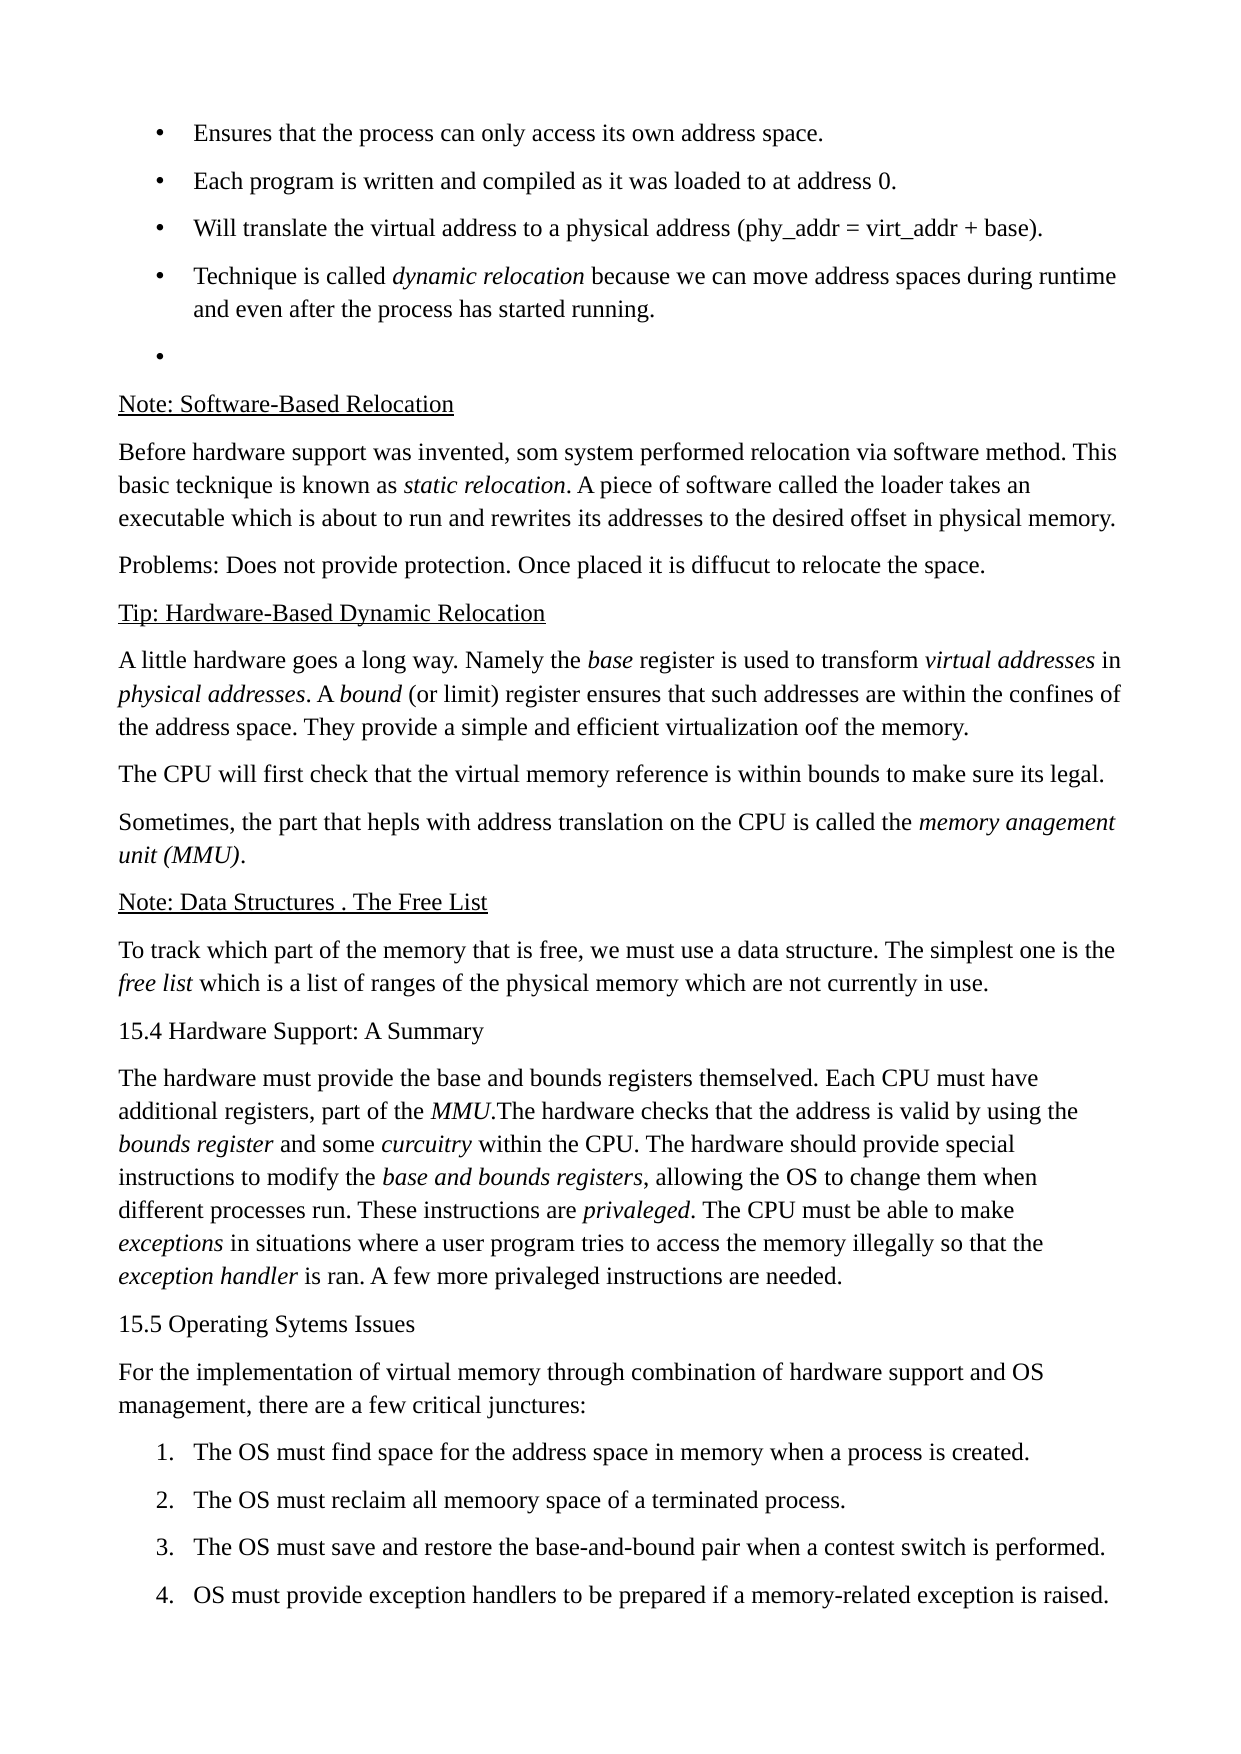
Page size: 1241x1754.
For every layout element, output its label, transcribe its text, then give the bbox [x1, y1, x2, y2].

list Each program is written and compiled as it was loaded to at address 0. [156, 166, 1122, 194]
text 15.5 Operating Sytems Issues [118, 1309, 1122, 1338]
text For the implementation of virtual memory through combination of hardware support and OS management, there are a few critical junctures: [118, 1357, 1122, 1418]
text Note: Data Structures . The Free List [118, 887, 1122, 916]
list The OS must save and restore the base-and-bound pair when a contest switch is performed. [156, 1532, 1122, 1561]
list Will translate the virtual address to a physical address (phy_addr = virt_addr + base). [156, 213, 1122, 242]
text The hardware must provide the base and bounds registers themselved. Each CPU must have additional registers, part of the MMU.The hardware checks that the address is valid by using the bounds register and some curcuitry within the CPU. The hardware should provide special instructions to modify the base and bounds registers, allowing the OS to change them when different processes run. These instructions are privaleged. The CPU must be able to make exceptions in situations where a user program tries to access the memory illegally so that the exception handler is ran. A few more privaleged instructions are needed. [118, 1063, 1122, 1290]
text 15.4 Hardware Support: A Summary [118, 1016, 1122, 1044]
text Tip: Hardware-Based Dynamic Relocation [118, 598, 1122, 627]
list Technique is called dynamic relocation because we can move address spaces during runtime and even after the process has started running. [156, 261, 1122, 323]
text To track which part of the memory that is free, we must use a data structure. The simplest one is the free list which is a list of ranges of the physical memory which are not currently in use. [118, 935, 1122, 997]
text Note: Software-Based Relocation [118, 389, 1122, 418]
list The OS must find space for the address space in memory when a process is created. [156, 1437, 1122, 1466]
text A little hardware goes a long way. Namely the base register is used to transform virtual addresses in physical addresses. A bound (or limit) register ensures that such addresses are within the confines of the address space. They provide a simple and efficient virtualization oof the memory. [118, 646, 1122, 740]
text Before hardware support was invented, som system performed relocation via software method. This basic tecknique is known as static relocation. A piece of software called the loader takes an executable which is about to run and rewrites its addresses to the desired offset in physical memory. [118, 437, 1122, 532]
text The CPU will first check that the virtual memory reference is within bounds to make sure its legal. [118, 759, 1122, 788]
list The OS must reclaim all memoory space of a terminated process. [156, 1485, 1122, 1514]
text Sometimes, the part that hepls with address translation on the CPU is called the memory anagement unit (MMU). [118, 807, 1122, 869]
list OS must provide exception handlers to be prepared if a memory-related exception is raised. [156, 1580, 1122, 1609]
list Ensures that the process can only access its own address space. [156, 118, 1122, 147]
text Problems: Does not provide protection. Once placed it is diffucut to relocate the space. [118, 550, 1122, 579]
